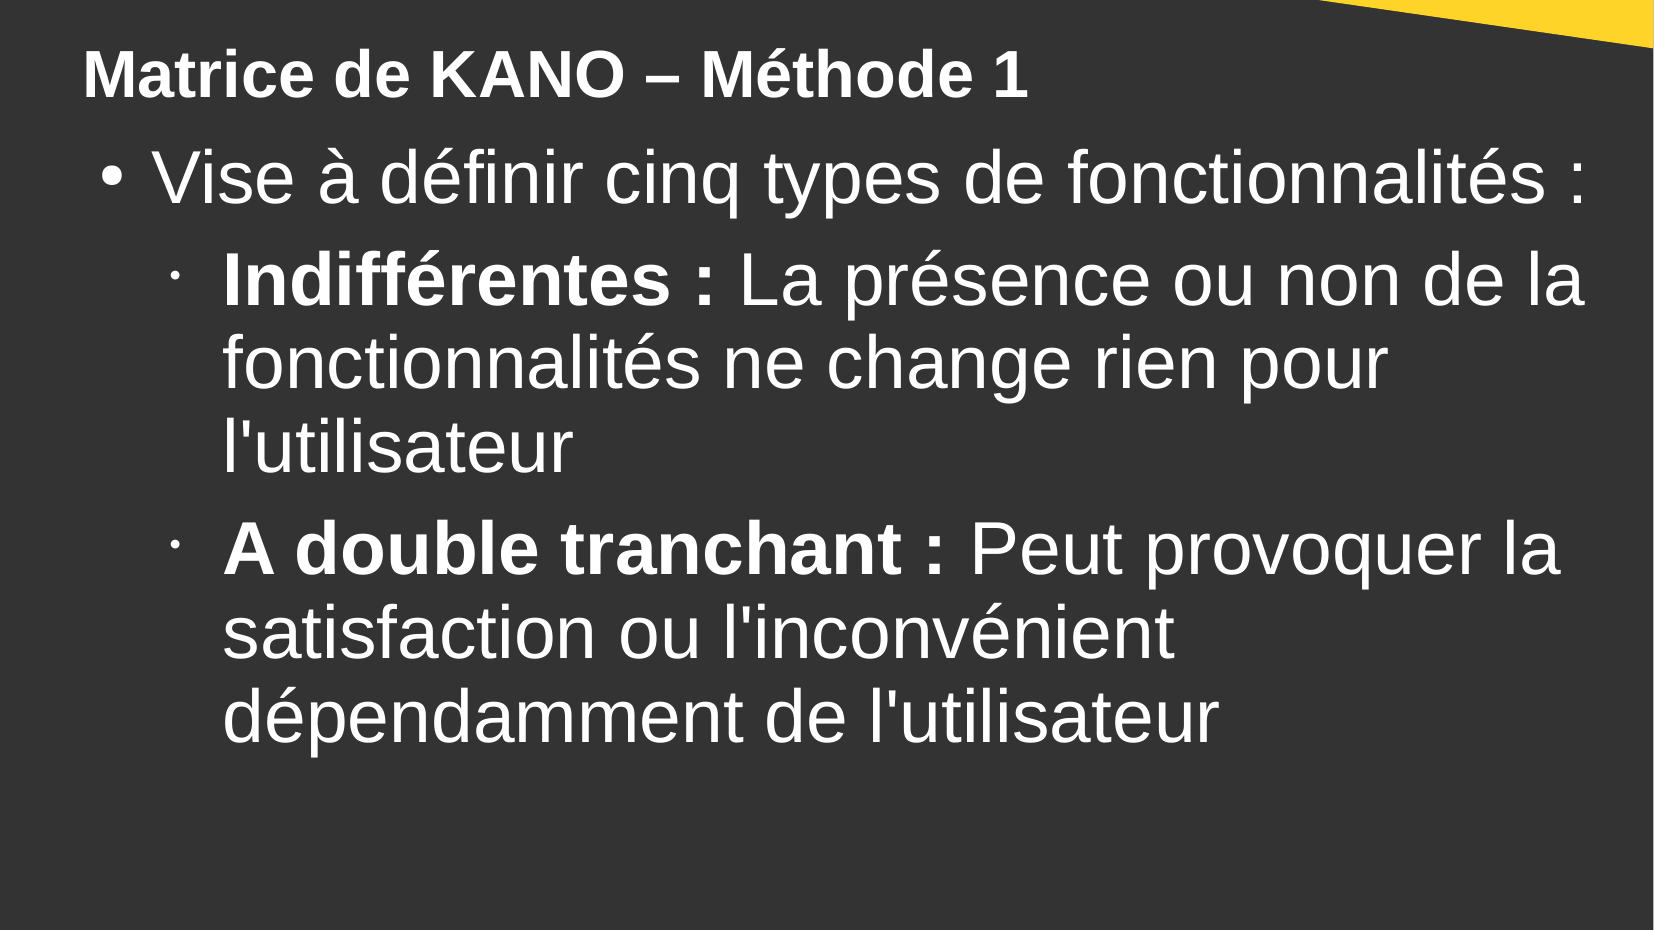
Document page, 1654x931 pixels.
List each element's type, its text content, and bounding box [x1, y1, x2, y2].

text_box [1318, 0, 1654, 49]
list Vise à définir cinq types de fonctionnalités : Indifférentes : La présence ou non de la fonctionnalités ne change rien pour l'utilisateur A double tranchant : Peut provoquer la satisfaction ou l'inconvénient dépendamment de l'utilisateur [80, 135, 1620, 792]
title Matrice de KANO – Méthode 1 [82, 37, 1571, 122]
